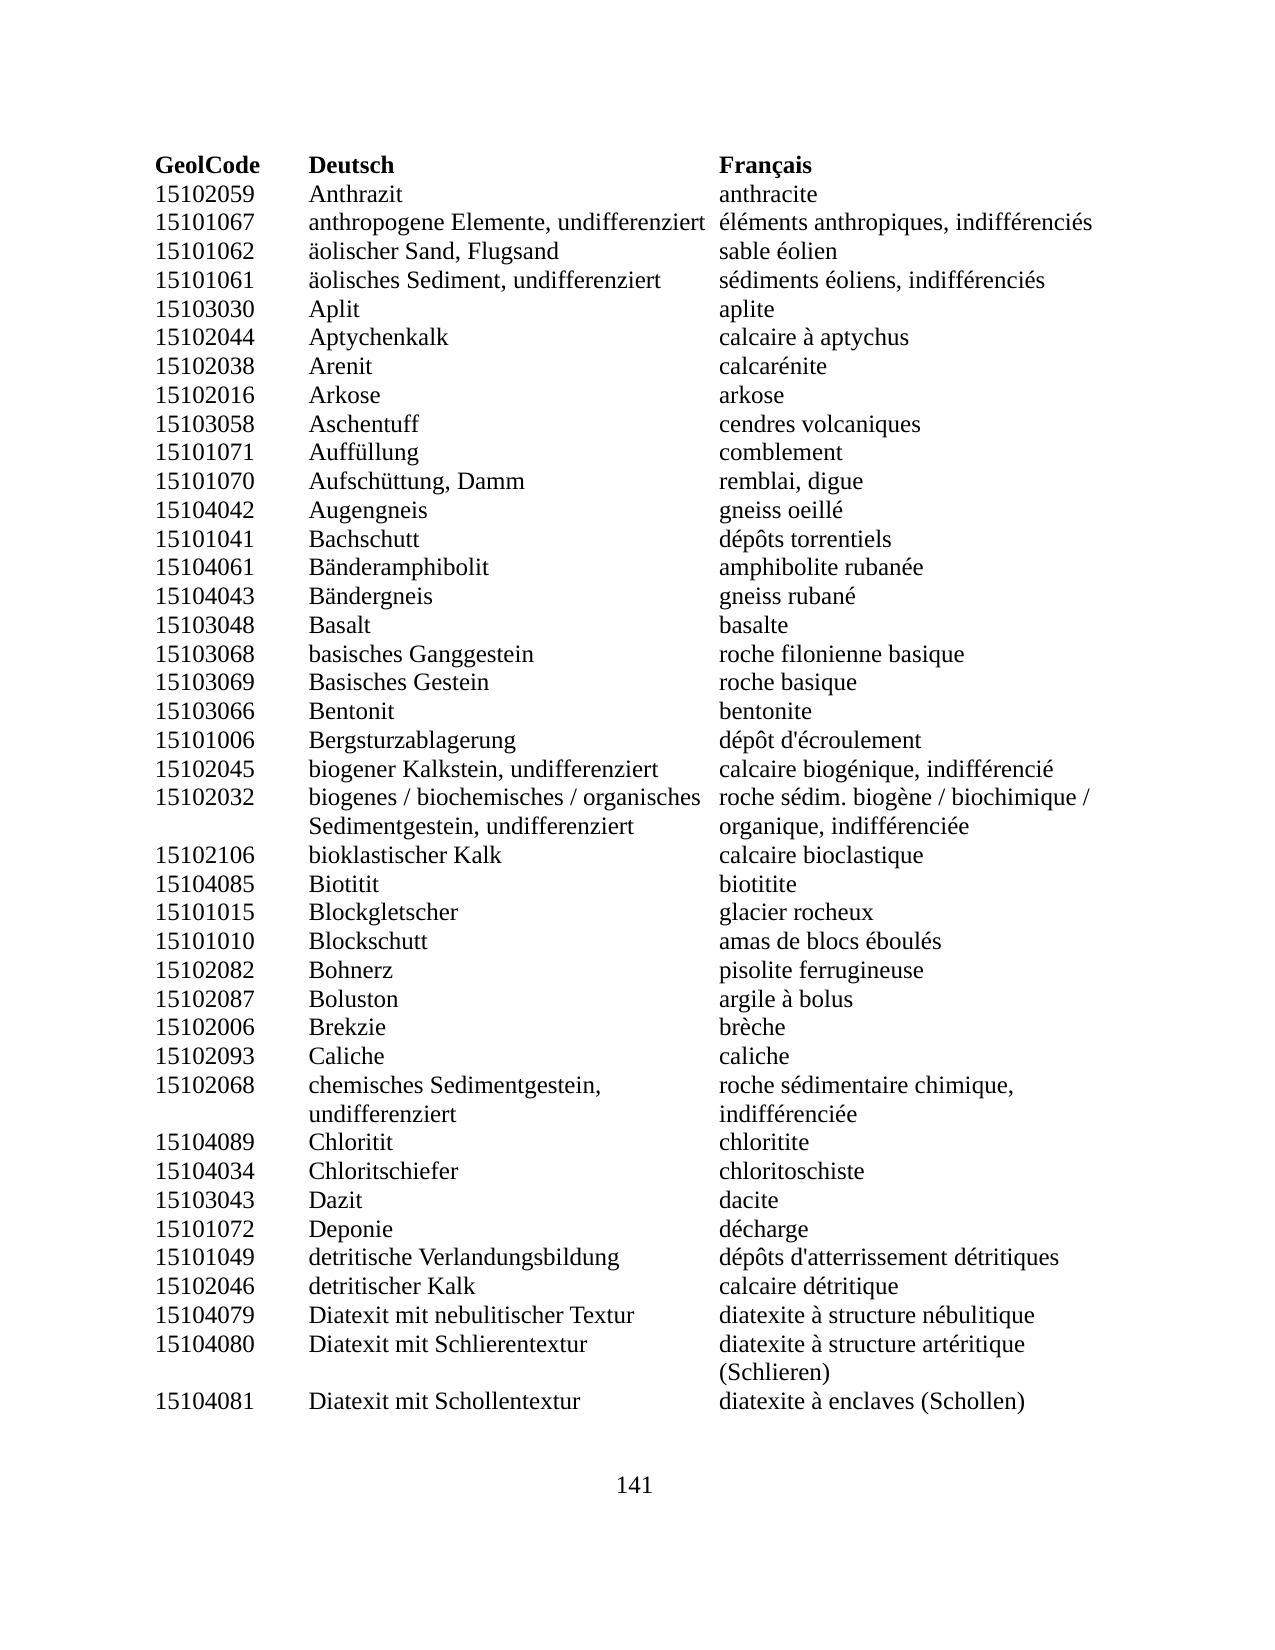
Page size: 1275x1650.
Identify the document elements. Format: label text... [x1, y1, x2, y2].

table_cell Basisches Gestein [304, 668, 714, 696]
table_cell roche sédim. biogène / biochimique / organique, indifférenciée [714, 783, 1125, 840]
table_cell äolischer Sand, Flugsand [304, 236, 714, 265]
table_cell Bänderamphibolit [304, 553, 714, 581]
table_cell Aufschüttung, Damm [304, 466, 714, 495]
table_cell Bentonit [304, 696, 714, 725]
table_cell Blockschutt [304, 926, 714, 955]
table_cell 15102059 [150, 179, 304, 207]
table_cell brèche [714, 1013, 1125, 1041]
table_cell Bohnerz [304, 955, 714, 984]
table_cell 15104061 [150, 553, 304, 581]
table_cell Caliche [304, 1041, 714, 1070]
table_cell 15101070 [150, 466, 304, 495]
table_cell caliche [714, 1041, 1125, 1070]
table_cell aplite [714, 294, 1125, 322]
table_cell Brekzie [304, 1013, 714, 1041]
table_cell 15103030 [150, 294, 304, 322]
table_cell basisches Ganggestein [304, 639, 714, 667]
table_cell 15102032 [150, 783, 304, 840]
table_cell detritische Verlandungsbildung [304, 1243, 714, 1271]
table_cell chloritite [714, 1128, 1125, 1156]
table_cell 15102044 [150, 323, 304, 351]
table_cell 15101061 [150, 265, 304, 294]
table_cell diatexite à structure artéritique (Schlieren) [714, 1329, 1125, 1386]
table_cell 15102068 [150, 1070, 304, 1127]
table_cell calcaire détritique [714, 1271, 1125, 1300]
table_header Deutsch [304, 150, 714, 179]
table_cell arkose [714, 380, 1125, 409]
table_cell 15101041 [150, 524, 304, 552]
table_cell calcaire à aptychus [714, 323, 1125, 351]
table_cell Anthrazit [304, 179, 714, 207]
table_cell 15101062 [150, 236, 304, 265]
table_cell 15101067 [150, 208, 304, 236]
table_cell Deponie [304, 1214, 714, 1242]
table_cell Aplit [304, 294, 714, 322]
table_cell glacier rocheux [714, 898, 1125, 926]
table_cell 15103048 [150, 610, 304, 639]
table_cell amphibolite rubanée [714, 553, 1125, 581]
table_cell 15102038 [150, 351, 304, 380]
table_cell dépôts torrentiels [714, 524, 1125, 552]
table_cell dépôts d'atterrissement détritiques [714, 1243, 1125, 1271]
table_cell gneiss oeillé [714, 495, 1125, 524]
table_cell Bergsturzablagerung [304, 725, 714, 754]
table_cell 15103069 [150, 668, 304, 696]
table_cell Blockgletscher [304, 898, 714, 926]
table_cell sédiments éoliens, indifférenciés [714, 265, 1125, 294]
table_cell 15101049 [150, 1243, 304, 1271]
table_cell dépôt d'écroulement [714, 725, 1125, 754]
table_cell Bändergneis [304, 581, 714, 610]
table_cell Basalt [304, 610, 714, 639]
table_cell Bachschutt [304, 524, 714, 552]
table_cell gneiss rubané [714, 581, 1125, 610]
table_cell sable éolien [714, 236, 1125, 265]
table_cell bentonite [714, 696, 1125, 725]
table_cell 15103068 [150, 639, 304, 667]
table_cell Chloritschiefer [304, 1156, 714, 1185]
table_cell Auffüllung [304, 438, 714, 466]
table_cell chloritoschiste [714, 1156, 1125, 1185]
table_cell Arkose [304, 380, 714, 409]
table_header GeolCode [150, 150, 304, 179]
table_cell calcarénite [714, 351, 1125, 380]
table_cell biogenes / biochemisches / organisches Sedimentgestein, undifferenziert [304, 783, 714, 840]
table_cell 15102006 [150, 1013, 304, 1041]
table_cell Arenit [304, 351, 714, 380]
table_cell biotitite [714, 869, 1125, 897]
table_cell Chloritit [304, 1128, 714, 1156]
table_cell calcaire bioclastique [714, 840, 1125, 869]
table_cell 15104034 [150, 1156, 304, 1185]
table_header Français [714, 150, 1125, 179]
table_cell Aschentuff [304, 409, 714, 437]
table_cell diatexite à structure nébulitique [714, 1300, 1125, 1329]
table_cell 15102045 [150, 754, 304, 782]
table_cell 15103043 [150, 1185, 304, 1214]
table_cell dacite [714, 1185, 1125, 1214]
table_cell 15103058 [150, 409, 304, 437]
table_cell Augengneis [304, 495, 714, 524]
table_cell 15104043 [150, 581, 304, 610]
table_cell Diatexit mit Schlierentextur [304, 1329, 714, 1386]
table_cell 15102082 [150, 955, 304, 984]
table_cell 15103066 [150, 696, 304, 725]
table_cell 15104042 [150, 495, 304, 524]
table_cell comblement [714, 438, 1125, 466]
table_cell cendres volcaniques [714, 409, 1125, 437]
table_cell roche basique [714, 668, 1125, 696]
table_cell anthropogene Elemente, undifferenziert [304, 208, 714, 236]
table_cell 15101072 [150, 1214, 304, 1242]
table_cell Biotitit [304, 869, 714, 897]
table_cell 15104081 [150, 1386, 304, 1415]
table_cell chemisches Sedimentgestein, undifferenziert [304, 1070, 714, 1127]
table_cell 15102046 [150, 1271, 304, 1300]
table_cell 15102087 [150, 984, 304, 1012]
table_cell 15104079 [150, 1300, 304, 1329]
table_cell 15104085 [150, 869, 304, 897]
table_cell 15104080 [150, 1329, 304, 1386]
table_cell 15101015 [150, 898, 304, 926]
table_cell äolisches Sediment, undifferenziert [304, 265, 714, 294]
table_cell roche filonienne basique [714, 639, 1125, 667]
table_cell Aptychenkalk [304, 323, 714, 351]
table_cell basalte [714, 610, 1125, 639]
table_cell detritischer Kalk [304, 1271, 714, 1300]
table_cell 15104089 [150, 1128, 304, 1156]
table_cell 15102106 [150, 840, 304, 869]
table_cell Dazit [304, 1185, 714, 1214]
table_cell 15102016 [150, 380, 304, 409]
table_cell bioklastischer Kalk [304, 840, 714, 869]
table_cell biogener Kalkstein, undifferenziert [304, 754, 714, 782]
table_cell 15101006 [150, 725, 304, 754]
table_cell anthracite [714, 179, 1125, 207]
table_cell argile à bolus [714, 984, 1125, 1012]
table_cell décharge [714, 1214, 1125, 1242]
table_cell 15101071 [150, 438, 304, 466]
table_cell remblai, digue [714, 466, 1125, 495]
table_cell amas de blocs éboulés [714, 926, 1125, 955]
table_cell 15102093 [150, 1041, 304, 1070]
table_cell Boluston [304, 984, 714, 1012]
table_cell diatexite à enclaves (Schollen) [714, 1386, 1125, 1415]
table_cell éléments anthropiques, indifférenciés [714, 208, 1125, 236]
table_cell calcaire biogénique, indifférencié [714, 754, 1125, 782]
table_cell 15101010 [150, 926, 304, 955]
table_cell pisolite ferrugineuse [714, 955, 1125, 984]
table_cell Diatexit mit nebulitischer Textur [304, 1300, 714, 1329]
table_cell roche sédimentaire chimique, indifférenciée [714, 1070, 1125, 1127]
table_cell Diatexit mit Schollentextur [304, 1386, 714, 1415]
